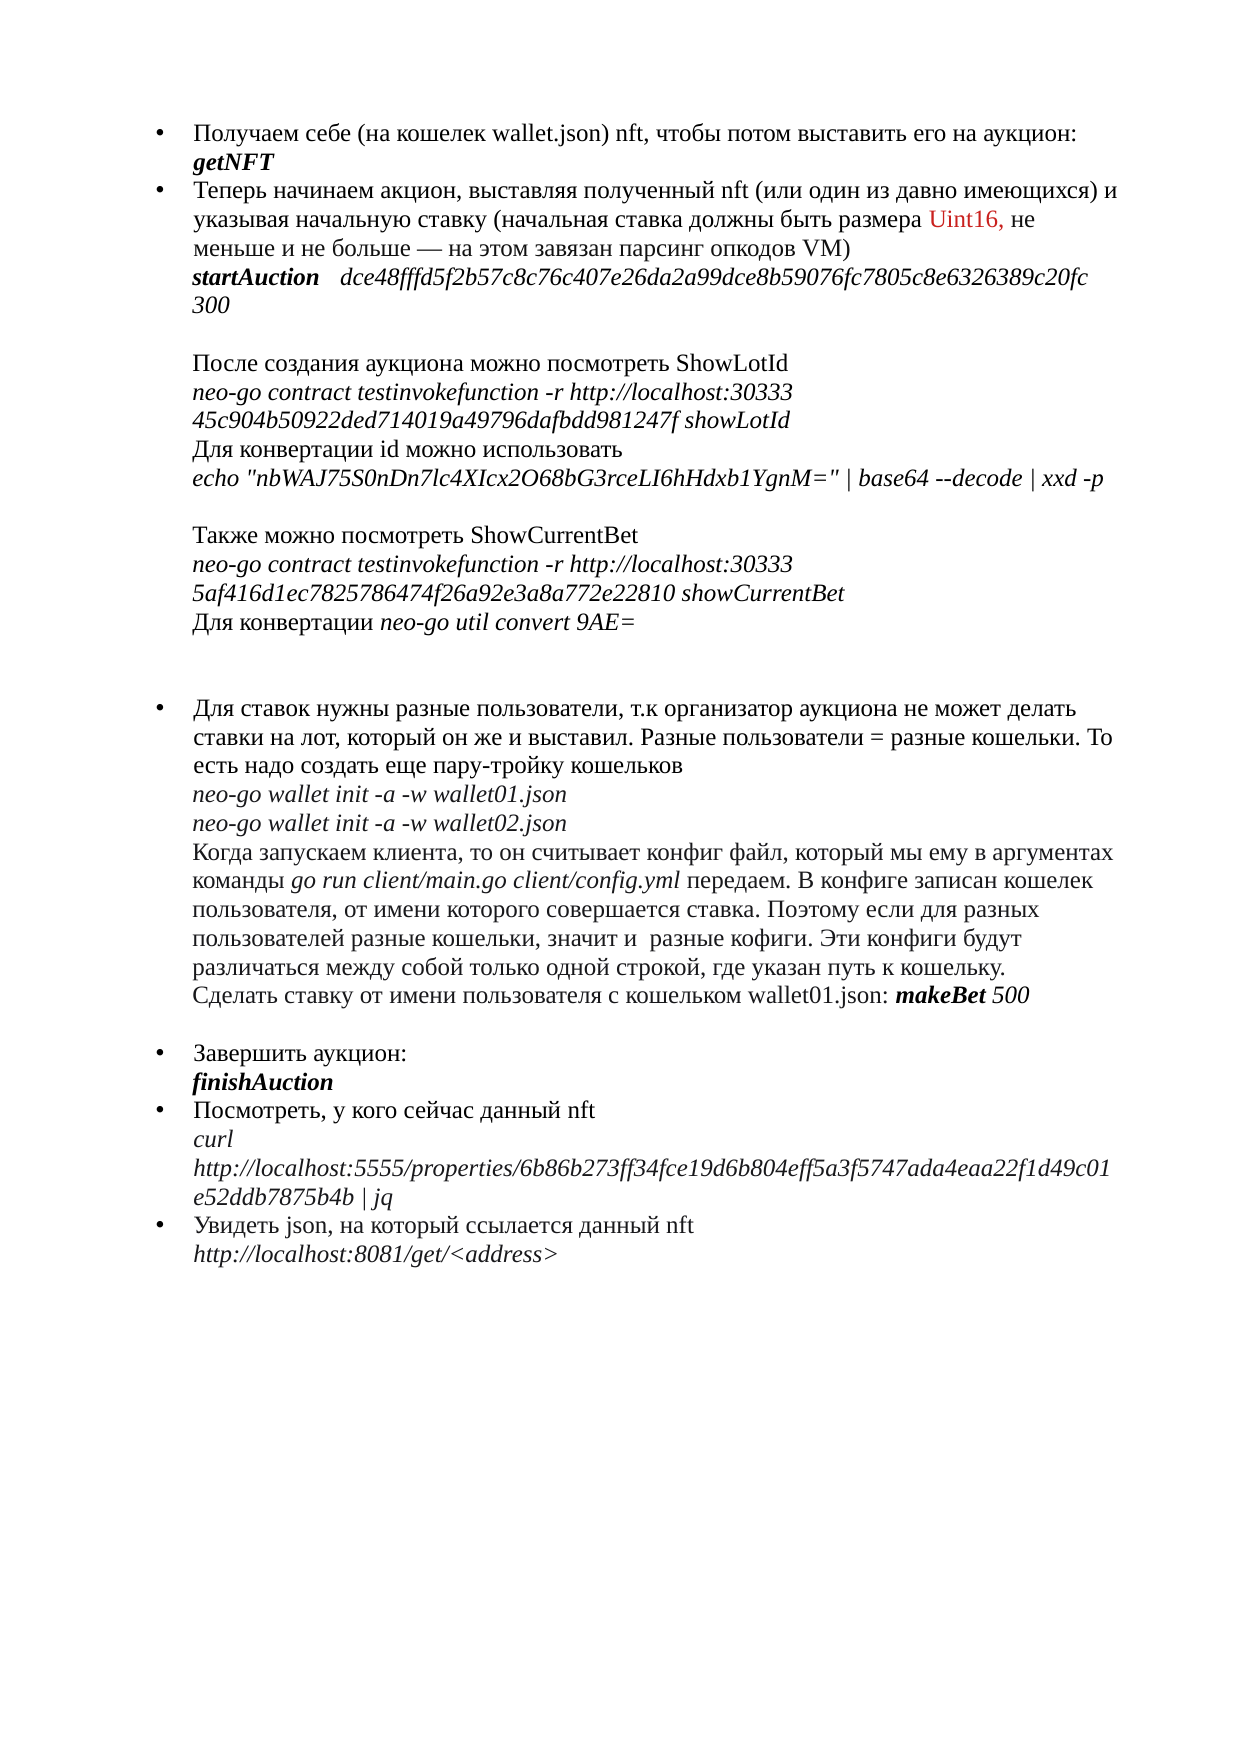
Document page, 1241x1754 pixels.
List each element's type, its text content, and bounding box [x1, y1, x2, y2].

text После создания аукциона можно посмотреть ShowLotId [118, 348, 1122, 377]
list Теперь начинаем акцион, выставляя полученный nft (или один из давно имеющихся) и указывая начальную ставку (начальная ставка должны быть размера Uint16, не меньше и не больше — на этом завязан парсинг опкодов VM) [156, 176, 1122, 262]
text neo-go contract testinvokefunction -r http://localhost:30333 45c904b50922ded714019a49796dafbdd981247f showLotId [118, 377, 1122, 434]
list Увидеть json, на который ссылается данный nft [156, 1211, 1122, 1239]
text Для конвертации neo-go util convert 9AE= [118, 607, 1122, 636]
text Когда запускаем клиента, то он считывает конфиг файл, который мы ему в аргументах команды go run client/main.go client/config.yml передаем. В конфиге записан кошелек пользователя, от имени которого совершается ставка. Поэтому если для разных пользователей разные кошельки, значит и разные кофиги. Эти конфиги будут различаться между собой только одной строкой, где указан путь к кошельку. [118, 837, 1122, 981]
text Для конвертации id можно использовать [118, 434, 1122, 463]
list Получаем себе (на кошелек wallet.json) nft, чтобы потом выставить его на аукцион: getNFT [156, 118, 1122, 176]
text echo "nbWAJ75S0nDn7lc4XIcx2O68bG3rceLI6hHdxb1YgnM=" | base64 --decode | xxd -p [118, 463, 1122, 492]
text startAuction dce48fffd5f2b57c8c76c407e26da2a99dce8b59076fc7805c8e6326389c20fc 300 [118, 262, 1122, 319]
text neo-go wallet init -a -w wallet02.json [118, 808, 1122, 837]
list http://localhost:8081/get/<address> [156, 1239, 1122, 1268]
text neo-go wallet init -a -w wallet01.json [118, 779, 1122, 808]
list curl http://localhost:5555/properties/6b86b273ff34fce19d6b804eff5a3f5747ada4eaa22f1d49c01e52ddb7875b4b | jq [156, 1124, 1122, 1211]
list Для ставок нужны разные пользователи, т.к организатор аукциона не может делать ставки на лот, который он же и выставил. Разные пользователи = разные кошельки. То есть надо создать еще пару-тройку кошельков [156, 693, 1122, 779]
text Сделать ставку от имени пользователя с кошельком wallet01.json: makeBet 500 [118, 981, 1122, 1009]
text finishAuction [118, 1067, 1122, 1096]
text neo-go contract testinvokefunction -r http://localhost:30333 5af416d1ec7825786474f26a92e3a8a772e22810 showCurrentBet [118, 549, 1122, 607]
list Посмотреть, у кого сейчас данный nft [156, 1096, 1122, 1124]
text Также можно посмотреть ShowCurrentBet [118, 521, 1122, 549]
list Завершить аукцион: [156, 1038, 1122, 1067]
